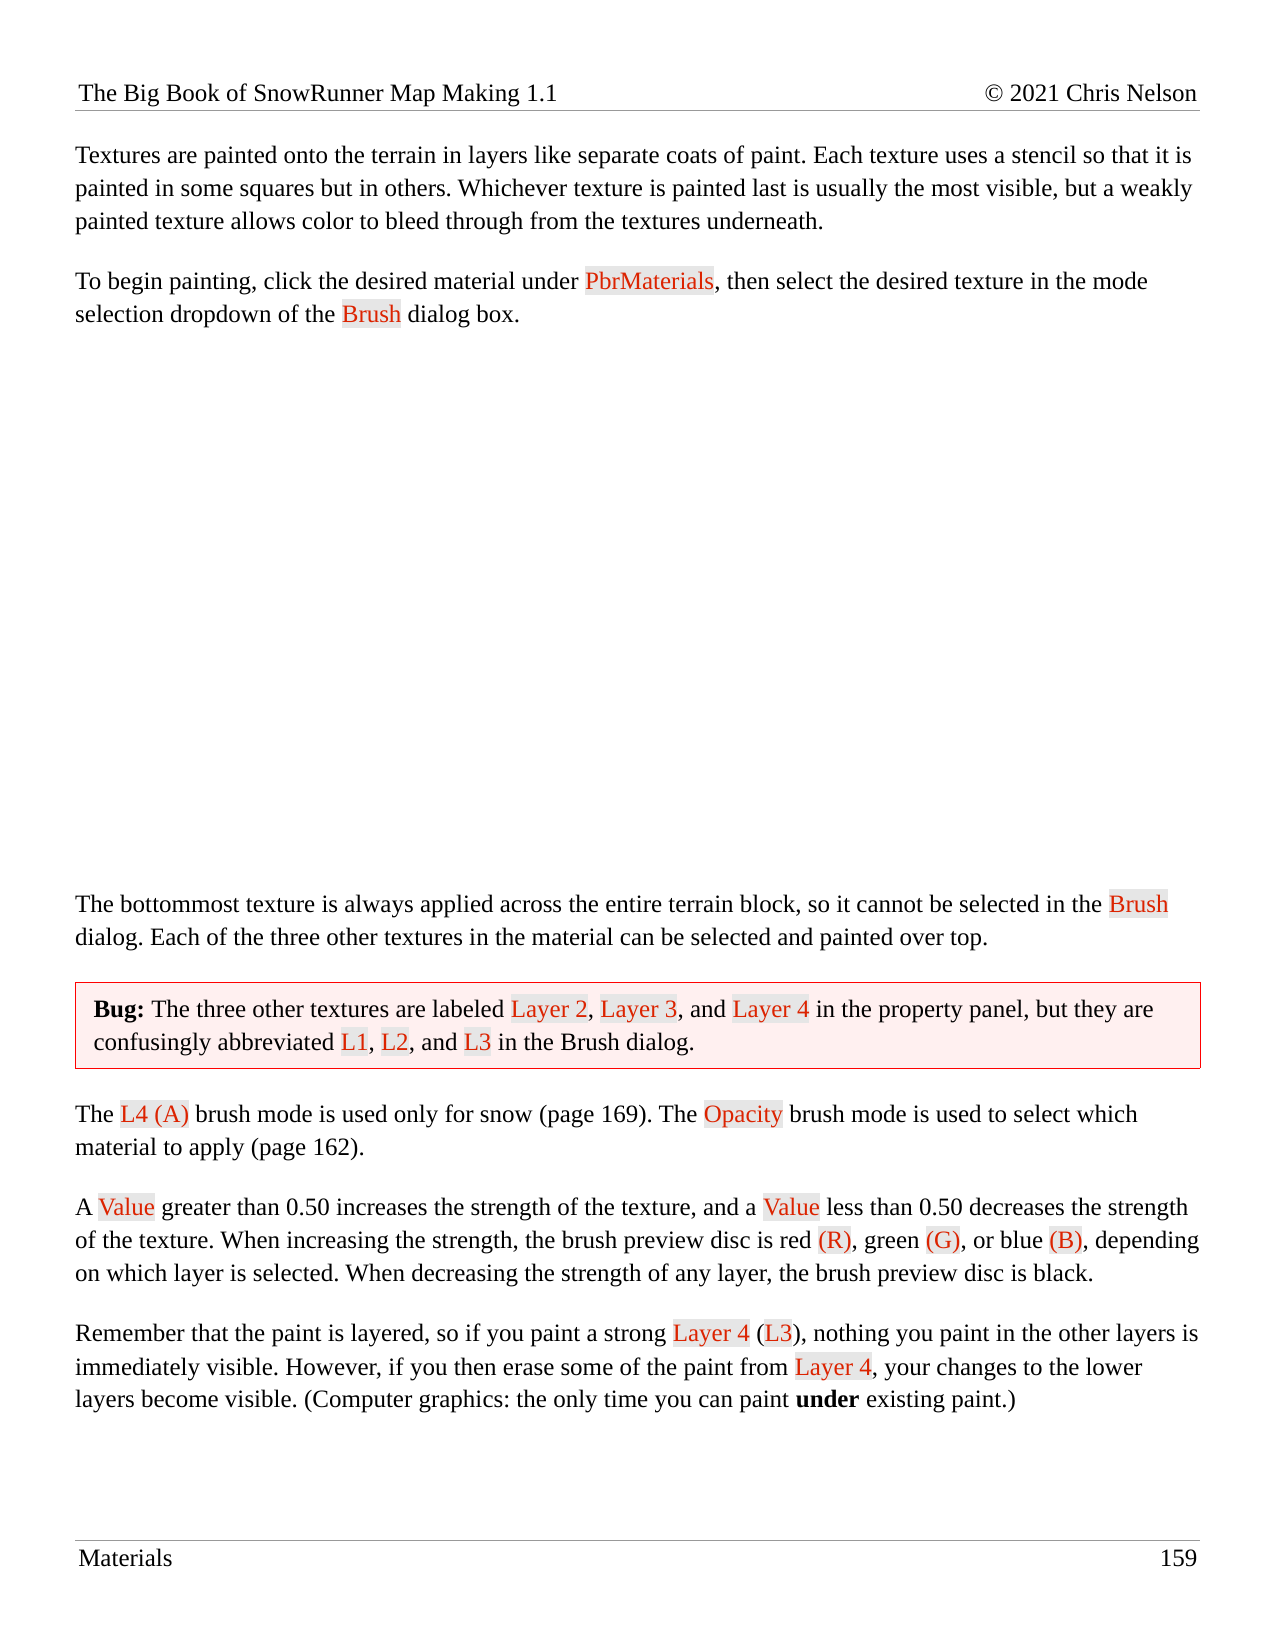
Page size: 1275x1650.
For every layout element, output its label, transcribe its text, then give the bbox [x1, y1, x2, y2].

text Remember that the paint is layered, so if you paint a strong Layer 4 (L3), nothing you paint in the other layers is immediately visible. However, if you then erase some of the paint from Layer 4, your changes to the lower layers become visible. (Computer graphics: the only time you can paint under existing paint.) [75, 1318, 1200, 1413]
list The three other textures are labeled Layer 2, Layer 3, and Layer 4 in the property panel, but they are confusingly abbreviated L1, L2, and L3 in the Brush dialog. [76, 983, 1200, 1068]
text To begin painting, click the desired material under PbrMaterials, then select the desired texture in the mode selection dropdown of the Brush dialog box. [75, 266, 1200, 328]
text The L4 (A) brush mode is used only for snow (page 169). The Opacity brush mode is used to select which material to apply (page 162). [75, 1099, 1200, 1161]
text A Value greater than 0.50 increases the strength of the texture, and a Value less than 0.50 decreases the strength of the texture. When increasing the strength, the brush preview disc is red (R), green (G), or blue (B), depending on which layer is selected. When decreasing the strength of any layer, the brush preview disc is black. [75, 1192, 1200, 1287]
text The bottommost texture is always applied across the entire terrain block, so it cannot be selected in the Brush dialog. Each of the three other textures in the material can be selected and painted over top. [75, 889, 1200, 951]
text Textures are painted onto the terrain in layers like separate coats of paint. Each texture uses a stencil so that it is painted in some squares but in others. Whichever texture is painted last is usually the most visible, but a weakly painted texture allows color to bleed through from the textures underneath. [75, 140, 1200, 235]
